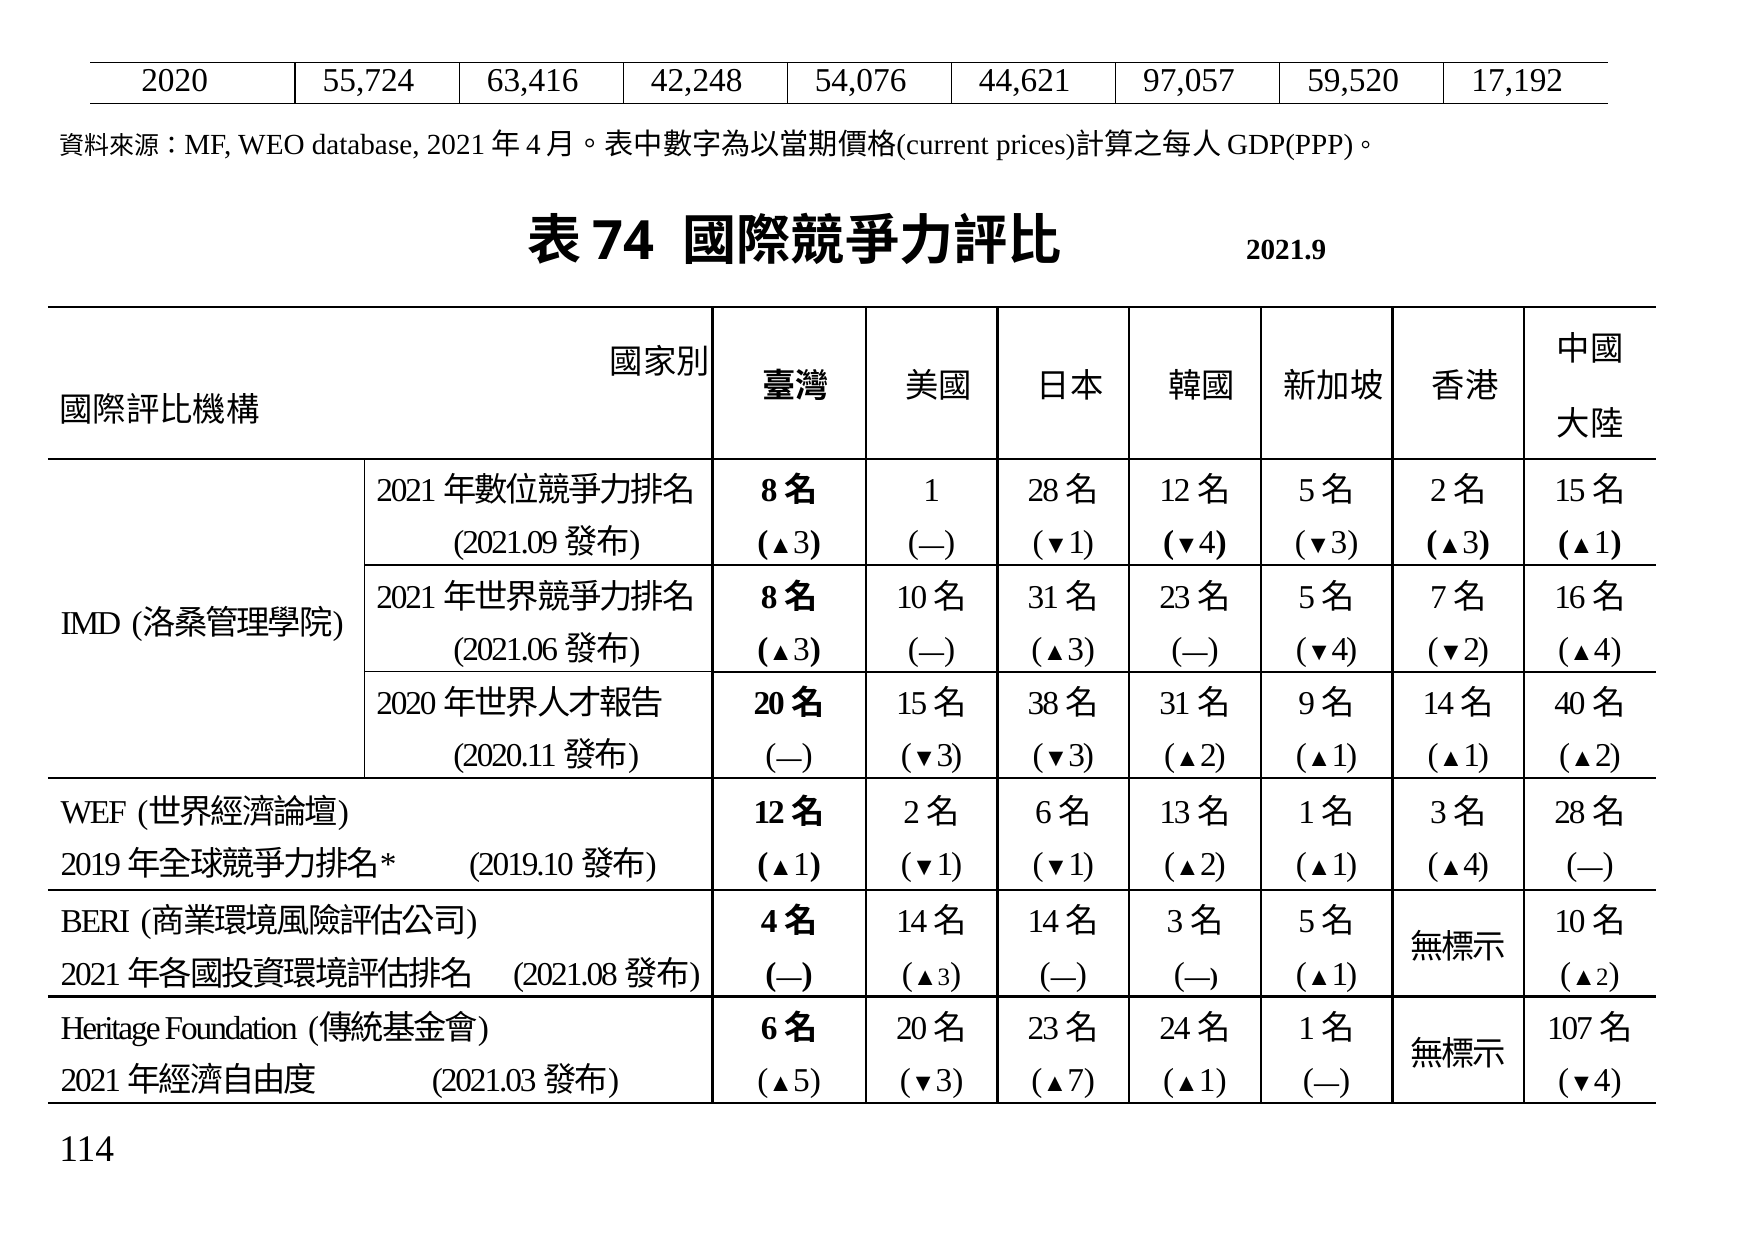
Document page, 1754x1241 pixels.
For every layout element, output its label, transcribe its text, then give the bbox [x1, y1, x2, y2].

table_cell 10名 (—) [867, 566, 996, 671]
table_header 韓國 [1130, 308, 1260, 458]
table_cell 14名 (—) [999, 891, 1128, 995]
table_cell 1 (—) [867, 460, 996, 564]
table_cell 12名 (▲1) [714, 779, 865, 889]
table_cell 2020年世界人才報告 (2020.11發布) [365, 672, 711, 777]
table_header 香港 [1394, 308, 1523, 458]
table_cell 28名 (▼1) [999, 460, 1128, 564]
table_cell 38名 (▼3) [999, 673, 1128, 777]
table_cell 5名 (▲1) [1262, 891, 1391, 995]
table_cell WEF (世界經濟論壇) 2019年全球競爭力排名* (2019.10發布) [48, 779, 711, 889]
table_cell 6名 (▲5) [714, 998, 865, 1102]
table_cell 2021年世界競爭力排名 (2021.06發布) [365, 566, 711, 671]
table_header 新加坡 [1262, 308, 1391, 458]
table_header 日本 [999, 308, 1128, 458]
table_cell 31名 (▲3) [999, 566, 1128, 671]
table_cell 8名 (▲3) [714, 460, 865, 564]
table_cell 2020 [90, 63, 294, 103]
table_cell 15名 (▲1) [1525, 460, 1656, 564]
table_cell 44,621 [952, 63, 1115, 103]
text 資料來源：MF, WEO database, 2021年4月。表中數字為以當期價格(current prices)計算之每人GDP(PPP)。 [59, 104, 1639, 179]
table_cell BERI (商業環境風險評估公司) 2021年各國投資環境評估排名 (2021.08發布) [48, 891, 711, 995]
table_cell 9名 (▲1) [1262, 673, 1391, 777]
table_cell 28名 (—) [1525, 779, 1656, 889]
table_cell 59,520 [1280, 63, 1443, 103]
table_cell 16名 (▲4) [1525, 566, 1656, 671]
table_cell 12名 (▼4) [1130, 460, 1260, 564]
table_cell 20名 (▼3) [867, 998, 996, 1102]
table_cell 55,724 [296, 63, 459, 103]
table_cell 40名 (▲2) [1525, 673, 1656, 777]
table_cell 20名 (—) [714, 673, 865, 777]
table_cell 17,192 [1444, 63, 1608, 103]
table_cell 2名 (▼1) [867, 779, 996, 889]
table_cell 3名 (—) [1130, 891, 1260, 995]
table_cell 63,416 [460, 63, 623, 103]
table_cell 14名 (▲1) [1394, 673, 1523, 777]
table_cell 24名 (▲1) [1130, 998, 1260, 1102]
table_cell 無標示 [1394, 891, 1523, 995]
table_cell Heritage Foundation (傳統基金會) 2021年經濟自由度 (2021.03發布) [48, 998, 711, 1102]
table_cell 3名 (▲4) [1394, 779, 1523, 889]
table_cell 31名 (▲2) [1130, 673, 1260, 777]
table_cell 23名 (▲7) [999, 998, 1128, 1102]
table_cell 23名 (—) [1130, 566, 1260, 671]
table_cell 97,057 [1116, 63, 1279, 103]
table_cell 10名 (▲2) [1525, 891, 1656, 995]
table_cell 1名 (▲1) [1262, 779, 1391, 889]
table_cell 42,248 [624, 63, 787, 103]
table_cell 13名 (▲2) [1130, 779, 1260, 889]
table_cell 4名 (—) [714, 891, 865, 995]
table_cell 107名 (▼4) [1525, 998, 1656, 1102]
table_cell 54,076 [788, 63, 951, 103]
table_cell 5名 (▼4) [1262, 566, 1391, 671]
table_header 國家別 國際評比機構 [48, 308, 711, 458]
table_header 臺灣 [714, 308, 865, 458]
table_cell 1名 (—) [1262, 998, 1391, 1102]
subtitle 表74 國際競爭力評比 2021.9 [59, 179, 1639, 292]
table_cell 14名 (▲3) [867, 891, 996, 995]
table_cell IMD (洛桑管理學院) [48, 460, 364, 777]
table_cell 2名 (▲3) [1394, 460, 1523, 564]
table_header 中國 大陸 [1525, 308, 1656, 458]
table_cell 7名 (▼2) [1394, 566, 1523, 671]
table_cell 8名 (▲3) [714, 566, 865, 671]
table_cell 5名 (▼3) [1262, 460, 1391, 564]
table_cell 15名 (▼3) [867, 673, 996, 777]
table_cell 2021年數位競爭力排名 (2021.09發布) [365, 460, 711, 564]
table_header 美國 [867, 308, 996, 458]
table_cell 無標示 [1394, 998, 1523, 1102]
table_cell 6名 (▼1) [999, 779, 1128, 889]
